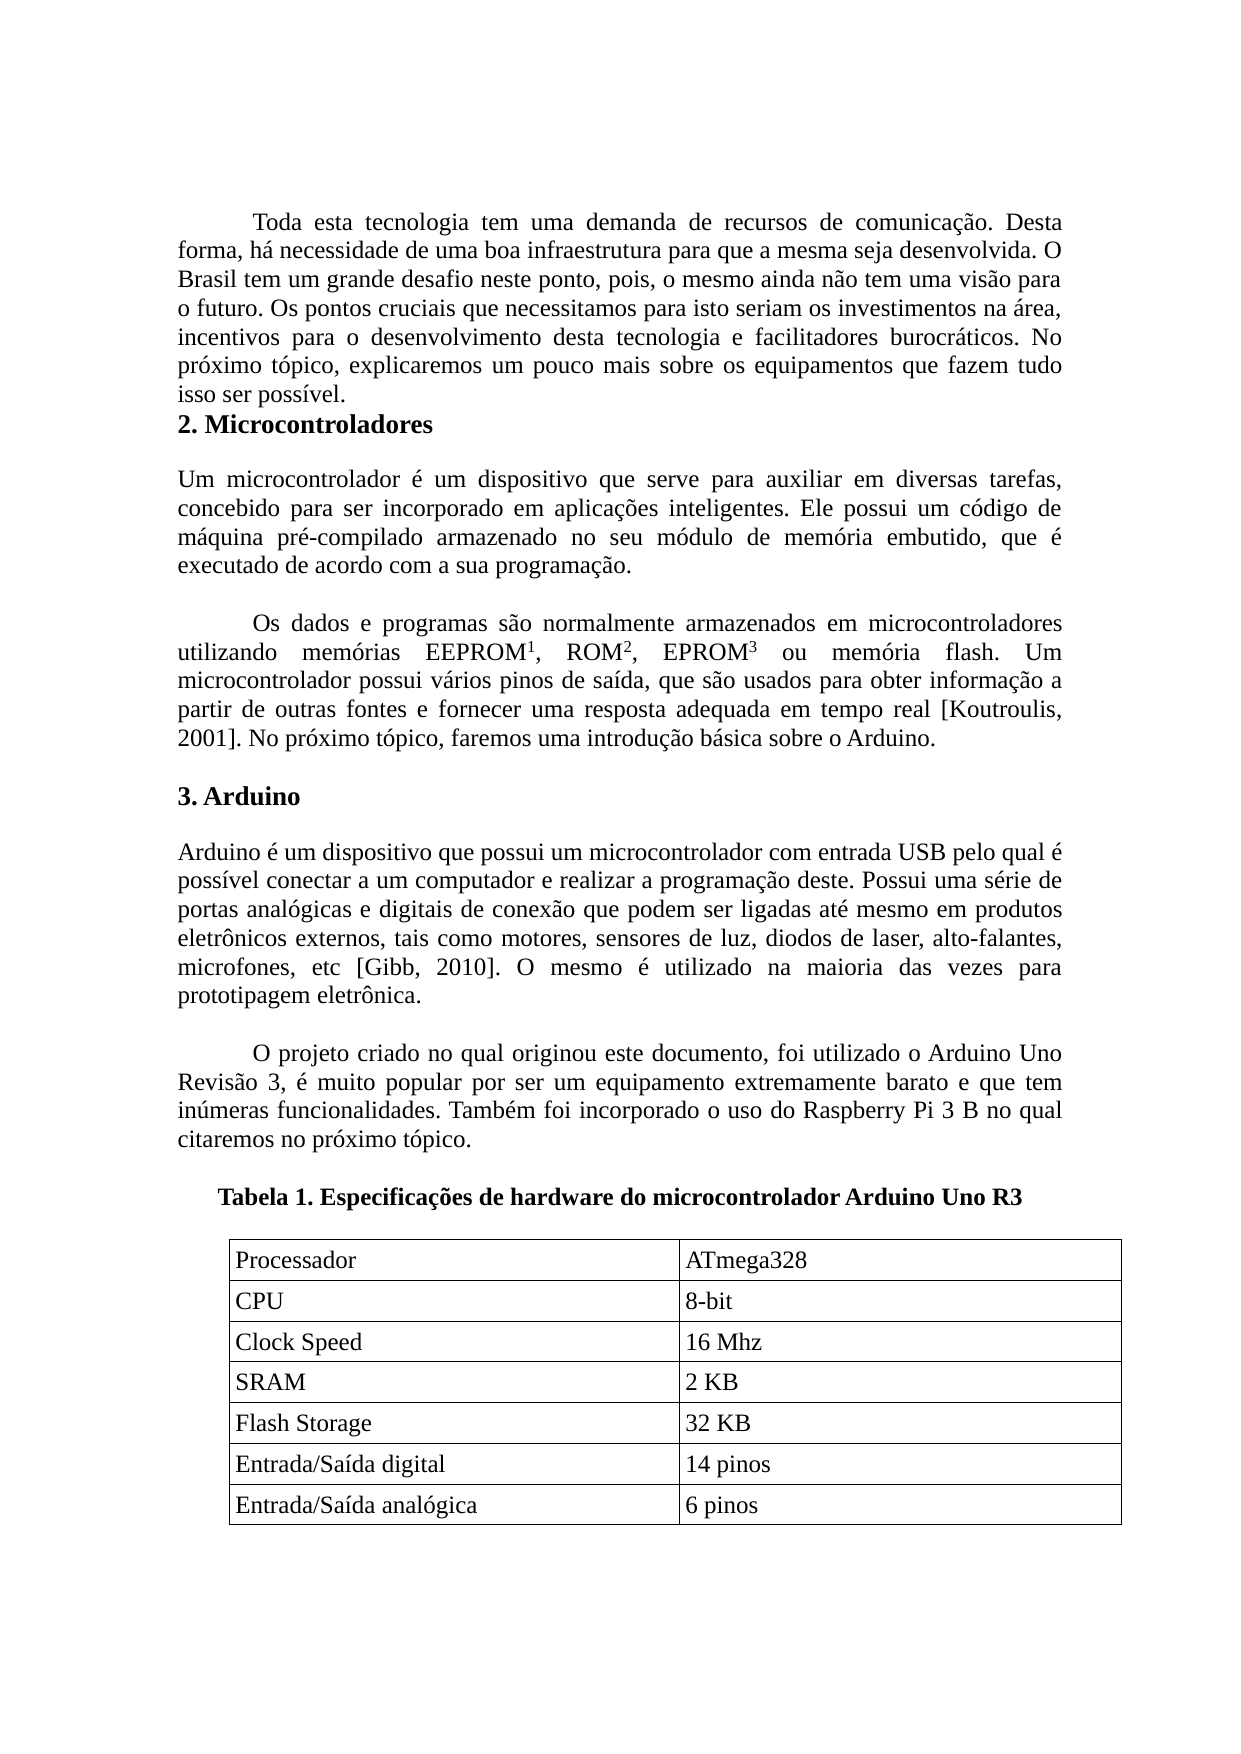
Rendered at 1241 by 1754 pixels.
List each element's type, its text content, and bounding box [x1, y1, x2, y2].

text 3. Arduino [177, 780, 1063, 812]
table_cell 32 KB [680, 1403, 1121, 1443]
table_header ATmega328 [680, 1240, 1121, 1280]
text Os dados e programas são normalmente armazenados em microcontroladores utilizando memórias EEPROM1, ROM2, EPROM3 ou memória flash. Um microcontrolador possui vários pinos de saída, que são usados para obter informação a partir de outras fontes e fornecer uma resposta adequada em tempo real [Koutroulis, 2001]. No próximo tópico, faremos uma introdução básica sobre o Arduino. [177, 608, 1063, 752]
table_cell 2 KB [680, 1362, 1121, 1402]
table_cell 8-bit [680, 1281, 1121, 1321]
text Um microcontrolador é um dispositivo que serve para auxiliar em diversas tarefas, concebido para ser incorporado em aplicações inteligentes. Ele possui um código de máquina pré-compilado armazenado no seu módulo de memória embutido, que é executado de acordo com a sua programação. [177, 464, 1063, 579]
text 2. Microcontroladores [177, 408, 1063, 439]
text Toda esta tecnologia tem uma demanda de recursos de comunicação. Desta forma, há necessidade de uma boa infraestrutura para que a mesma seja desenvolvida. O Brasil tem um grande desafio neste ponto, pois, o mesmo ainda não tem uma visão para o futuro. Os pontos cruciais que necessitamos para isto seriam os investimentos na área, incentivos para o desenvolvimento desta tecnologia e facilitadores burocráticos. No próximo tópico, explicaremos um pouco mais sobre os equipamentos que fazem tudo isso ser possível. [177, 207, 1063, 408]
table_cell Entrada/Saída analógica [230, 1485, 679, 1524]
table_header Processador [230, 1240, 679, 1280]
table_cell CPU [230, 1281, 679, 1321]
text Tabela 1. Especificações de hardware do microcontrolador Arduino Uno R3 [177, 1182, 1063, 1210]
table_cell Flash Storage [230, 1403, 679, 1443]
text Arduino é um dispositivo que possui um microcontrolador com entrada USB pelo qual é possível conectar a um computador e realizar a programação deste. Possui uma série de portas analógicas e digitais de conexão que podem ser ligadas até mesmo em produtos eletrônicos externos, tais como motores, sensores de luz, diodos de laser, alto-falantes, microfones, etc [Gibb, 2010]. O mesmo é utilizado na maioria das vezes para prototipagem eletrônica. [177, 837, 1063, 1009]
text O projeto criado no qual originou este documento, foi utilizado o Arduino Uno Revisão 3, é muito popular por ser um equipamento extremamente barato e que tem inúmeras funcionalidades. Também foi incorporado o uso do Raspberry Pi 3 B no qual citaremos no próximo tópico. [177, 1038, 1063, 1153]
table_cell Entrada/Saída digital [230, 1444, 679, 1483]
table_cell SRAM [230, 1362, 679, 1402]
table_cell Clock Speed [230, 1322, 679, 1361]
table_cell 6 pinos [680, 1485, 1121, 1524]
table_cell 14 pinos [680, 1444, 1121, 1483]
table_cell 16 Mhz [680, 1322, 1121, 1361]
